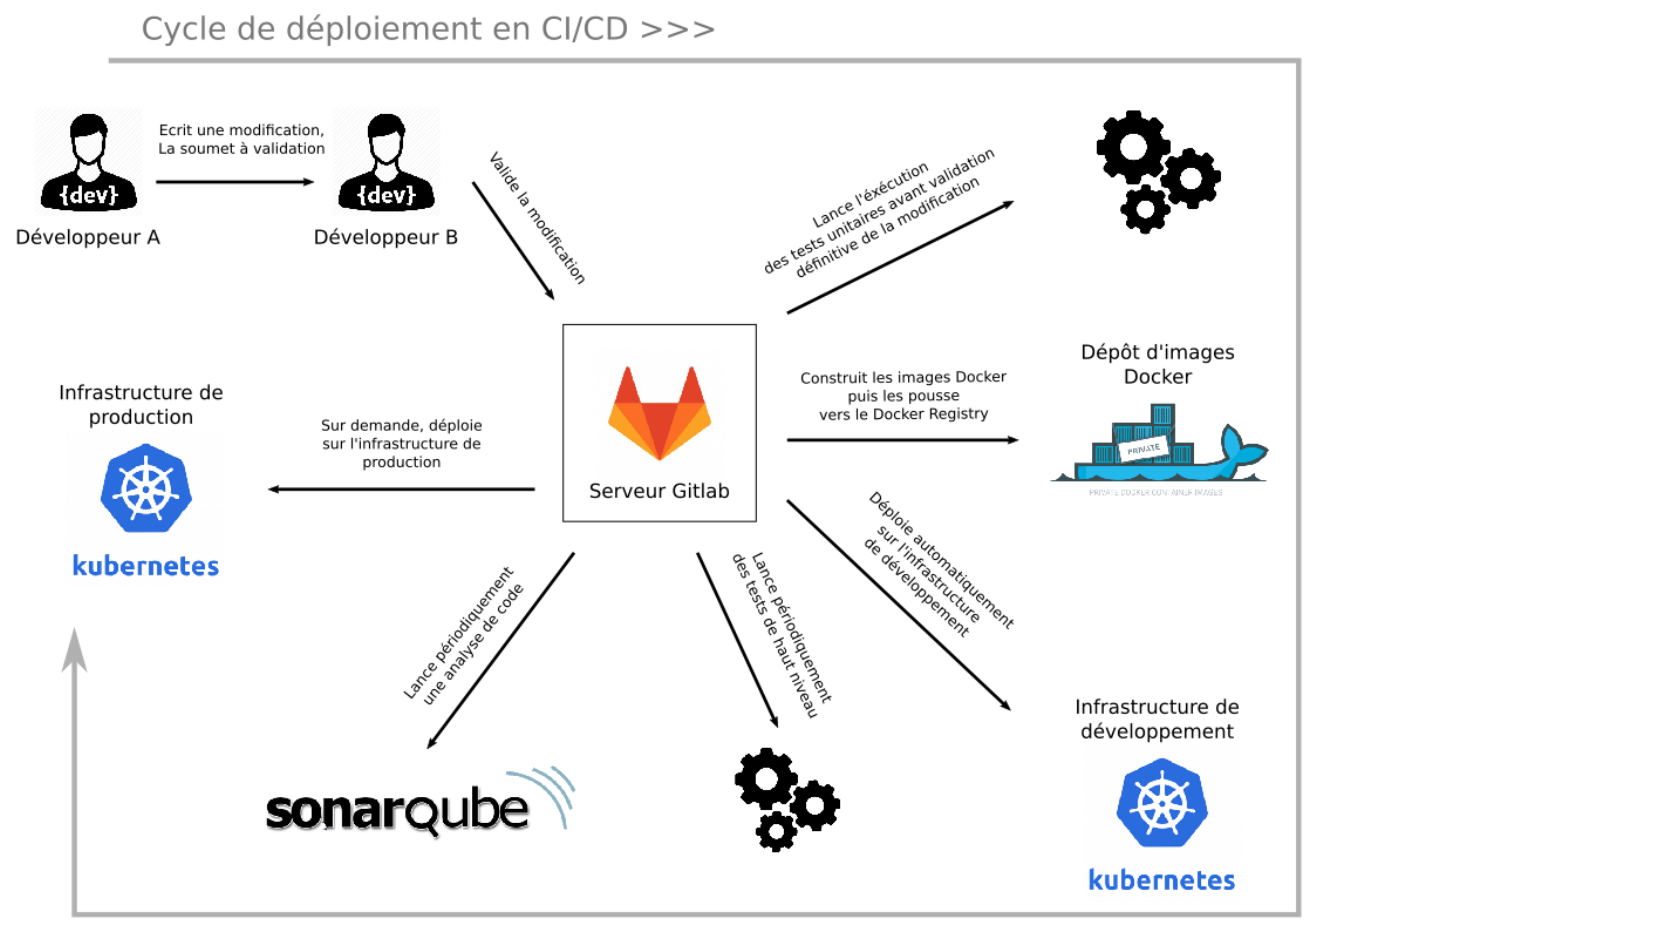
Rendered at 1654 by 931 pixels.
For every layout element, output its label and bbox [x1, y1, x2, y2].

picture [0, 0, 1316, 931]
